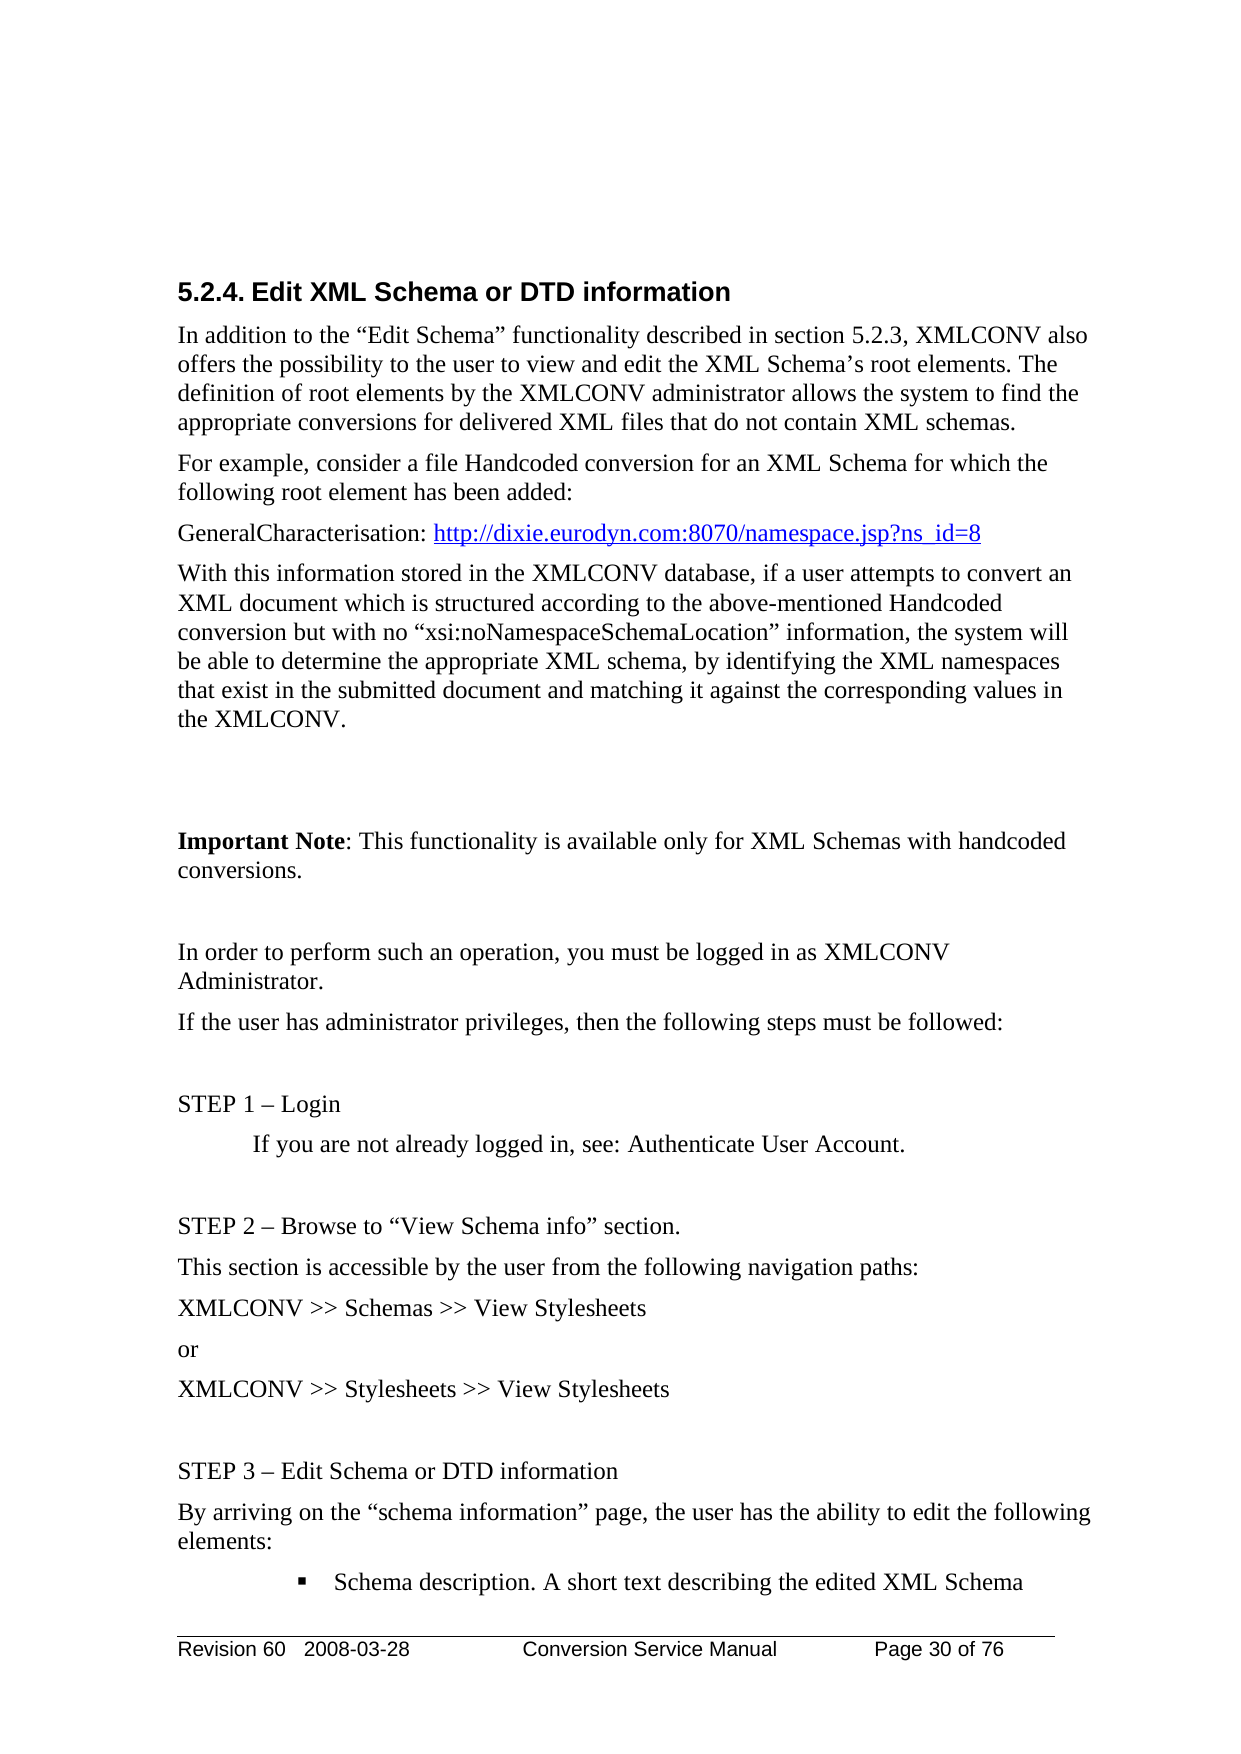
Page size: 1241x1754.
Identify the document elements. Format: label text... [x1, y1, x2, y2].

text With this information stored in the XMLCONV database, if a user attempts to convert an XML document which is structured according to the above-mentioned Handcoded conversion but with no “xsi:noNamespaceSchemaLocation” information, the system will be able to determine the appropriate XML schema, by identifying the XML namespaces that exist in the submitted document and matching it against the corresponding values in the XMLCONV. [177, 558, 1092, 733]
text STEP 2 – Browse to “View Schema info” section. [177, 1211, 1092, 1240]
text GeneralCharacterisation: http://dixie.eurodyn.com:8070/namespace.jsp?ns_id=8 [177, 517, 1092, 547]
text STEP 3 – Edit Schema or DTD information [177, 1456, 1092, 1485]
text XMLCONV >> Stylesheets >> View Stylesheets [177, 1374, 1092, 1403]
text STEP 1 – Login [177, 1088, 1092, 1117]
list Schema description. A short text describing the edited XML Schema [296, 1567, 1092, 1596]
text For example, consider a file Handcoded conversion for an XML Schema for which the following root element has been added: [177, 448, 1092, 506]
text If the user has administrator privileges, then the following steps must be followed: [177, 1007, 1092, 1036]
text XMLCONV >> Schemas >> View Stylesheets [177, 1293, 1092, 1322]
text This section is accessible by the user from the following navigation paths: [177, 1252, 1092, 1281]
text In order to perform such an operation, you must be logged in as XMLCONV Administrator. [177, 937, 1092, 995]
text In addition to the “Edit Schema” functionality described in section 5.2.3, XMLCONV also offers the possibility to the user to view and edit the XML Schema’s root elements. The definition of root elements by the XMLCONV administrator allows the system to find the appropriate conversions for delivered XML files that do not contain XML schemas. [177, 319, 1092, 436]
text or [177, 1333, 1092, 1362]
text If you are not already logged in, see: Authenticate User Account. [177, 1129, 1092, 1158]
text By arriving on the “schema information” page, the user has the ability to edit the following elements: [177, 1497, 1092, 1555]
subtitle Edit XML Schema or DTD information [177, 276, 1092, 307]
text Important Note: This functionality is available only for XML Schemas with handcoded conversions. [177, 826, 1092, 884]
